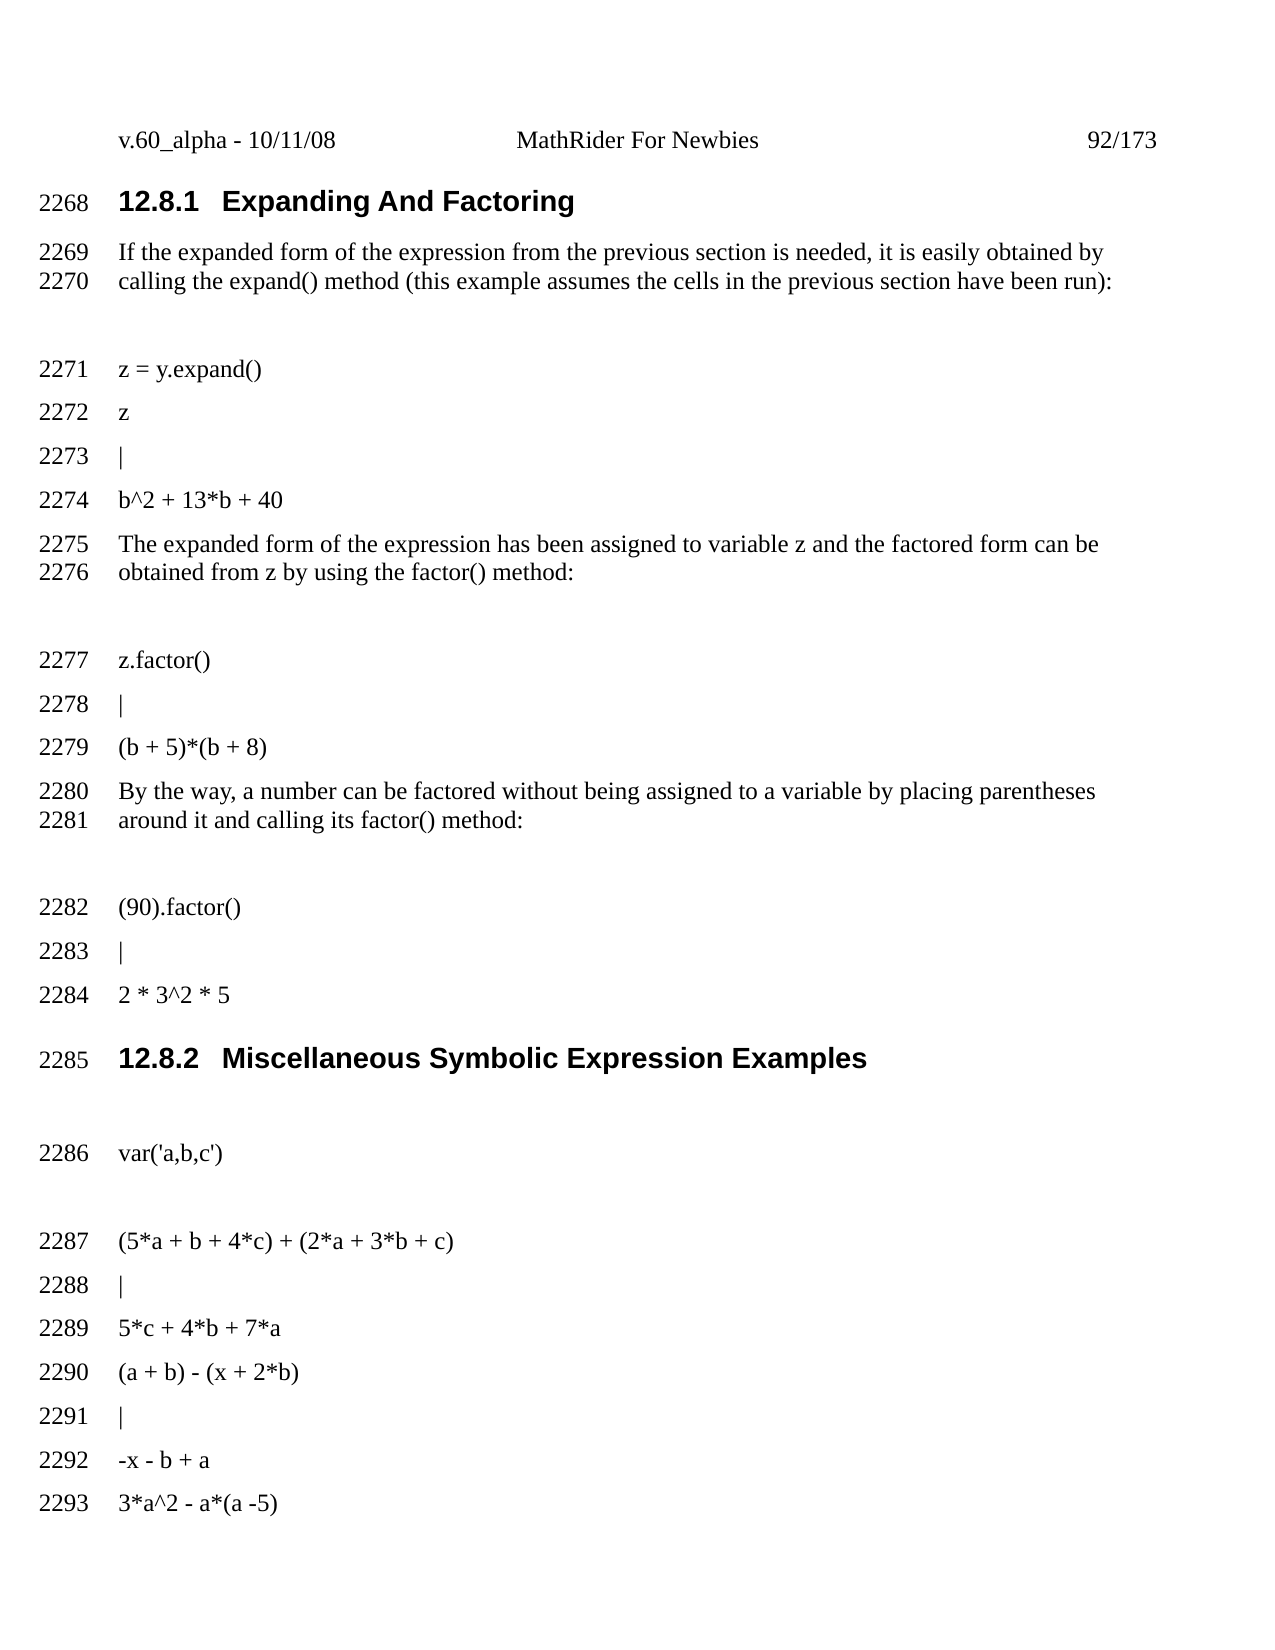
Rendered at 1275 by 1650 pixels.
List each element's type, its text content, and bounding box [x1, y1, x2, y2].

text | [118, 1401, 1157, 1430]
text | [118, 1270, 1157, 1298]
text z = y.expand() [118, 354, 1157, 382]
text b^2 + 13*b + 40 [118, 485, 1157, 514]
text (b + 5)*(b + 8) [118, 732, 1157, 761]
text | [118, 936, 1157, 965]
text By the way, a number can be factored without being assigned to a variable by placing parentheses around it and calling its factor() method: [118, 776, 1157, 834]
text 5*c + 4*b + 7*a [118, 1313, 1157, 1342]
text var('a,b,c') [118, 1138, 1157, 1167]
text 2 * 3^2 * 5 [118, 980, 1157, 1009]
subtitle Expanding And Factoring [118, 184, 1157, 217]
text (a + b) - (x + 2*b) [118, 1357, 1157, 1386]
text (5*a + b + 4*c) + (2*a + 3*b + c) [118, 1226, 1157, 1255]
text 3*a^2 - a*(a -5) [118, 1488, 1157, 1517]
text | [118, 689, 1157, 717]
text (90).factor() [118, 892, 1157, 921]
text z.factor() [118, 645, 1157, 674]
text | [118, 441, 1157, 470]
subtitle Miscellaneous Symbolic Expression Examples [118, 1041, 1157, 1075]
text z [118, 397, 1157, 426]
text The expanded form of the expression has been assigned to variable z and the factored form can be obtained from z by using the factor() method: [118, 529, 1157, 586]
text -x - b + a [118, 1445, 1157, 1473]
text If the expanded form of the expression from the previous section is needed, it is easily obtained by calling the expand() method (this example assumes the cells in the previous section have been run): [118, 237, 1157, 295]
